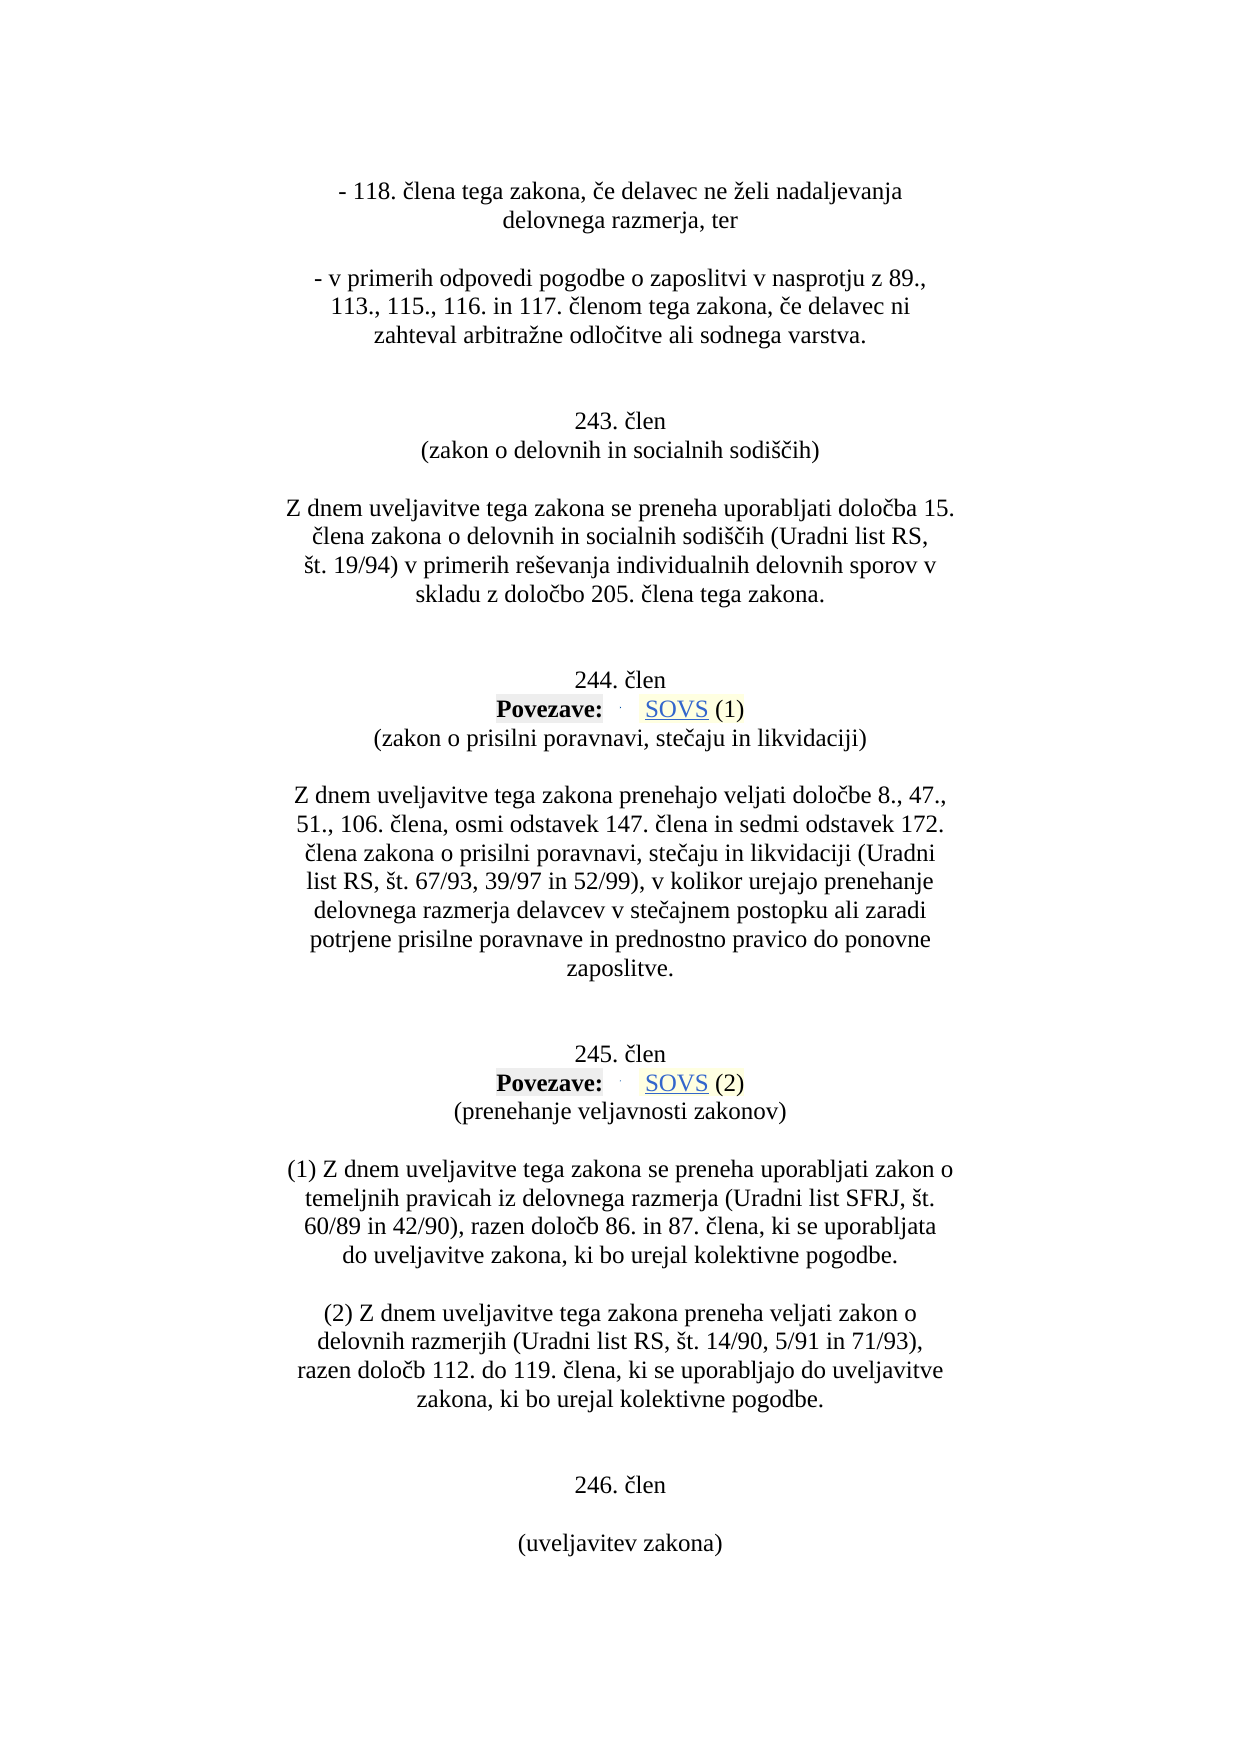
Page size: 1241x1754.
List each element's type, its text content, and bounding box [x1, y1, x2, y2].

table_header (zakon o delovnih in socialnih sodiščih) Z dnem uveljavitve tega zakona se preneha uporabljati določba 15. člena zakona o delovnih in socialnih sodiščih (Uradni list RS, št. 19/94) v primerih reševanja individualnih delovnih sporov v skladu z določbo 205. člena tega zakona. 244. člen Povezave: SOVS (1) (zakon o prisilni poravnavi, stečaju in likvidaciji) Z dnem uveljavitve tega zakona prenehajo veljati določbe 8., 47., 51., 106. člena, osmi odstavek 147. člena in sedmi odstavek 172. člena zakona o prisilni poravnavi, stečaju in likvidaciji (Uradni list RS, št. 67/93, 39/97 in 52/99), v kolikor urejajo prenehanje delovnega razmerja delavcev v stečajnem postopku ali zaradi potrjene prisilne poravnave in prednostno pravico do ponovne zaposlitve. 245. člen Povezave: SOVS (2) (prenehanje veljavnosti zakonov) (1) Z dnem uveljavitve tega zakona se preneha uporabljati zakon o temeljnih pravicah iz delovnega razmerja (Uradni list SFRJ, št. 60/89 in 42/90), razen določb 86. in 87. člena, ki se uporabljata do uveljavitve zakona, ki bo urejal kolektivne pogodbe. (2) Z dnem uveljavitve tega zakona preneha veljati zakon o delovnih razmerjih (Uradni list RS, št. 14/90, 5/91 in 71/93), razen določb 112. do 119. člena, ki se uporabljajo do uveljavitve zakona, ki bo urejal kolektivne pogodbe. 246. člen (uveljavitev zakona) [138, 435, 1102, 1585]
table_header - 118. člena tega zakona, če delavec ne želi nadaljevanja delovnega razmerja, ter - v primerih odpovedi pogodbe o zaposlitvi v nasprotju z 89., 113., 115., 116. in 117. členom tega zakona, če delavec ni zahteval arbitražne odločitve ali sodnega varstva. 243. člen [138, 148, 1102, 435]
